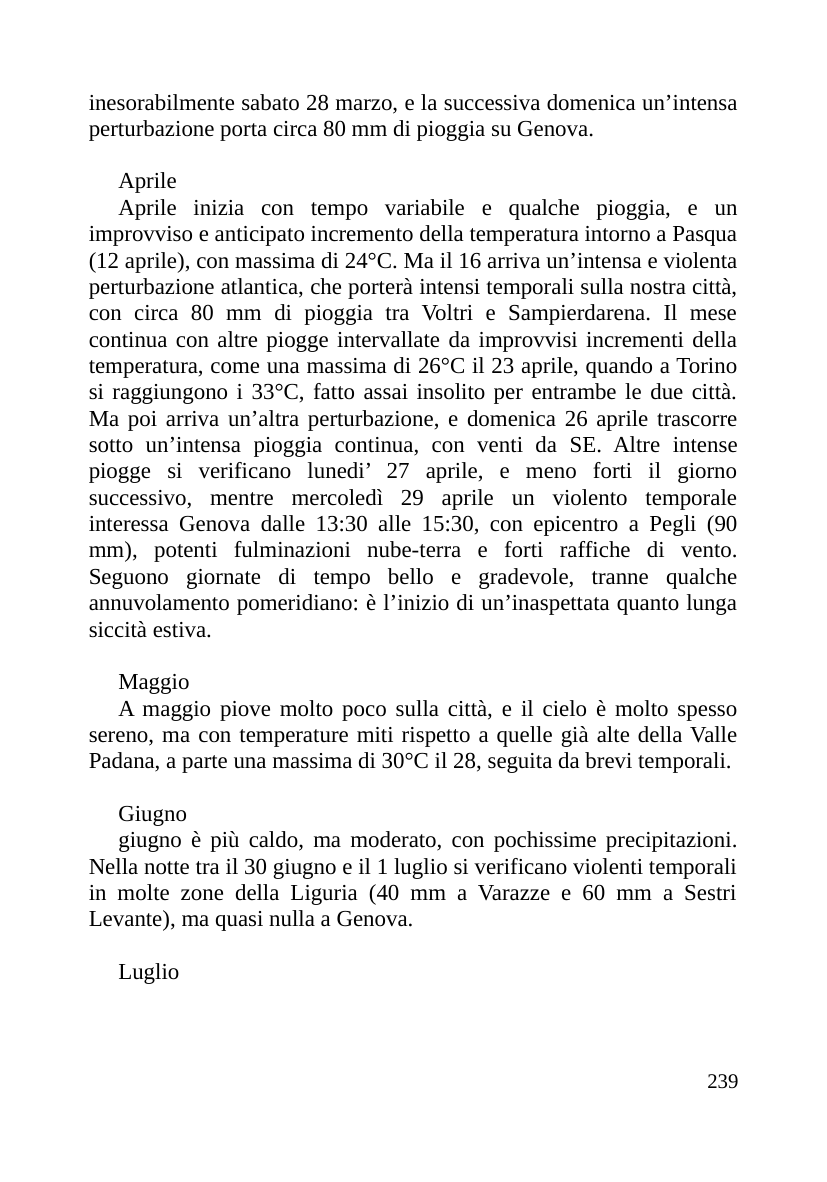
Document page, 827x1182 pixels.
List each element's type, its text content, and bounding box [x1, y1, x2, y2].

text inesorabilmente sabato 28 marzo, e la successiva domenica un’intensa perturbazione porta circa 80 mm di pioggia su Genova. [88, 88, 738, 141]
text Maggio [88, 668, 738, 695]
text Luglio [88, 958, 738, 984]
text Aprile inizia con tempo variabile e qualche pioggia, e un improvviso e anticipato incremento della temperatura intorno a Pasqua (12 aprile), con massima di 24°C. Ma il 16 arriva un’intensa e violenta perturbazione atlantica, che porterà intensi temporali sulla nostra città, con circa 80 mm di pioggia tra Voltri e Sampierdarena. Il mese continua con altre piogge intervallate da improvvisi incrementi della temperatura, come una massima di 26°C il 23 aprile, quando a Torino si raggiungono i 33°C, fatto assai insolito per entrambe le due città. Ma poi arriva un’altra perturbazione, e domenica 26 aprile trascorre sotto un’intensa pioggia continua, con venti da SE. Altre intense piogge si verificano lunedi’ 27 aprile, e meno forti il giorno successivo, mentre mercoledì 29 aprile un violento temporale interessa Genova dalle 13:30 alle 15:30, con epicentro a Pegli (90 mm), potenti fulminazioni nube-terra e forti raffiche di vento. Seguono giornate di tempo bello e gradevole, tranne qualche annuvolamento pomeridiano: è l’inizio di un’inaspettata quanto lunga siccità estiva. [88, 194, 738, 642]
text A maggio piove molto poco sulla città, e il cielo è molto spesso sereno, ma con temperature miti rispetto a quelle già alte della Valle Padana, a parte una massima di 30°C il 28, seguita da brevi temporali. [88, 695, 738, 774]
text Giugno [88, 800, 738, 826]
text Aprile [88, 168, 738, 194]
text giugno è più caldo, ma moderato, con pochissime precipitazioni. Nella notte tra il 30 giugno e il 1 luglio si verificano violenti temporali in molte zone della Liguria (40 mm a Varazze e 60 mm a Sestri Levante), ma quasi nulla a Genova. [88, 826, 738, 932]
